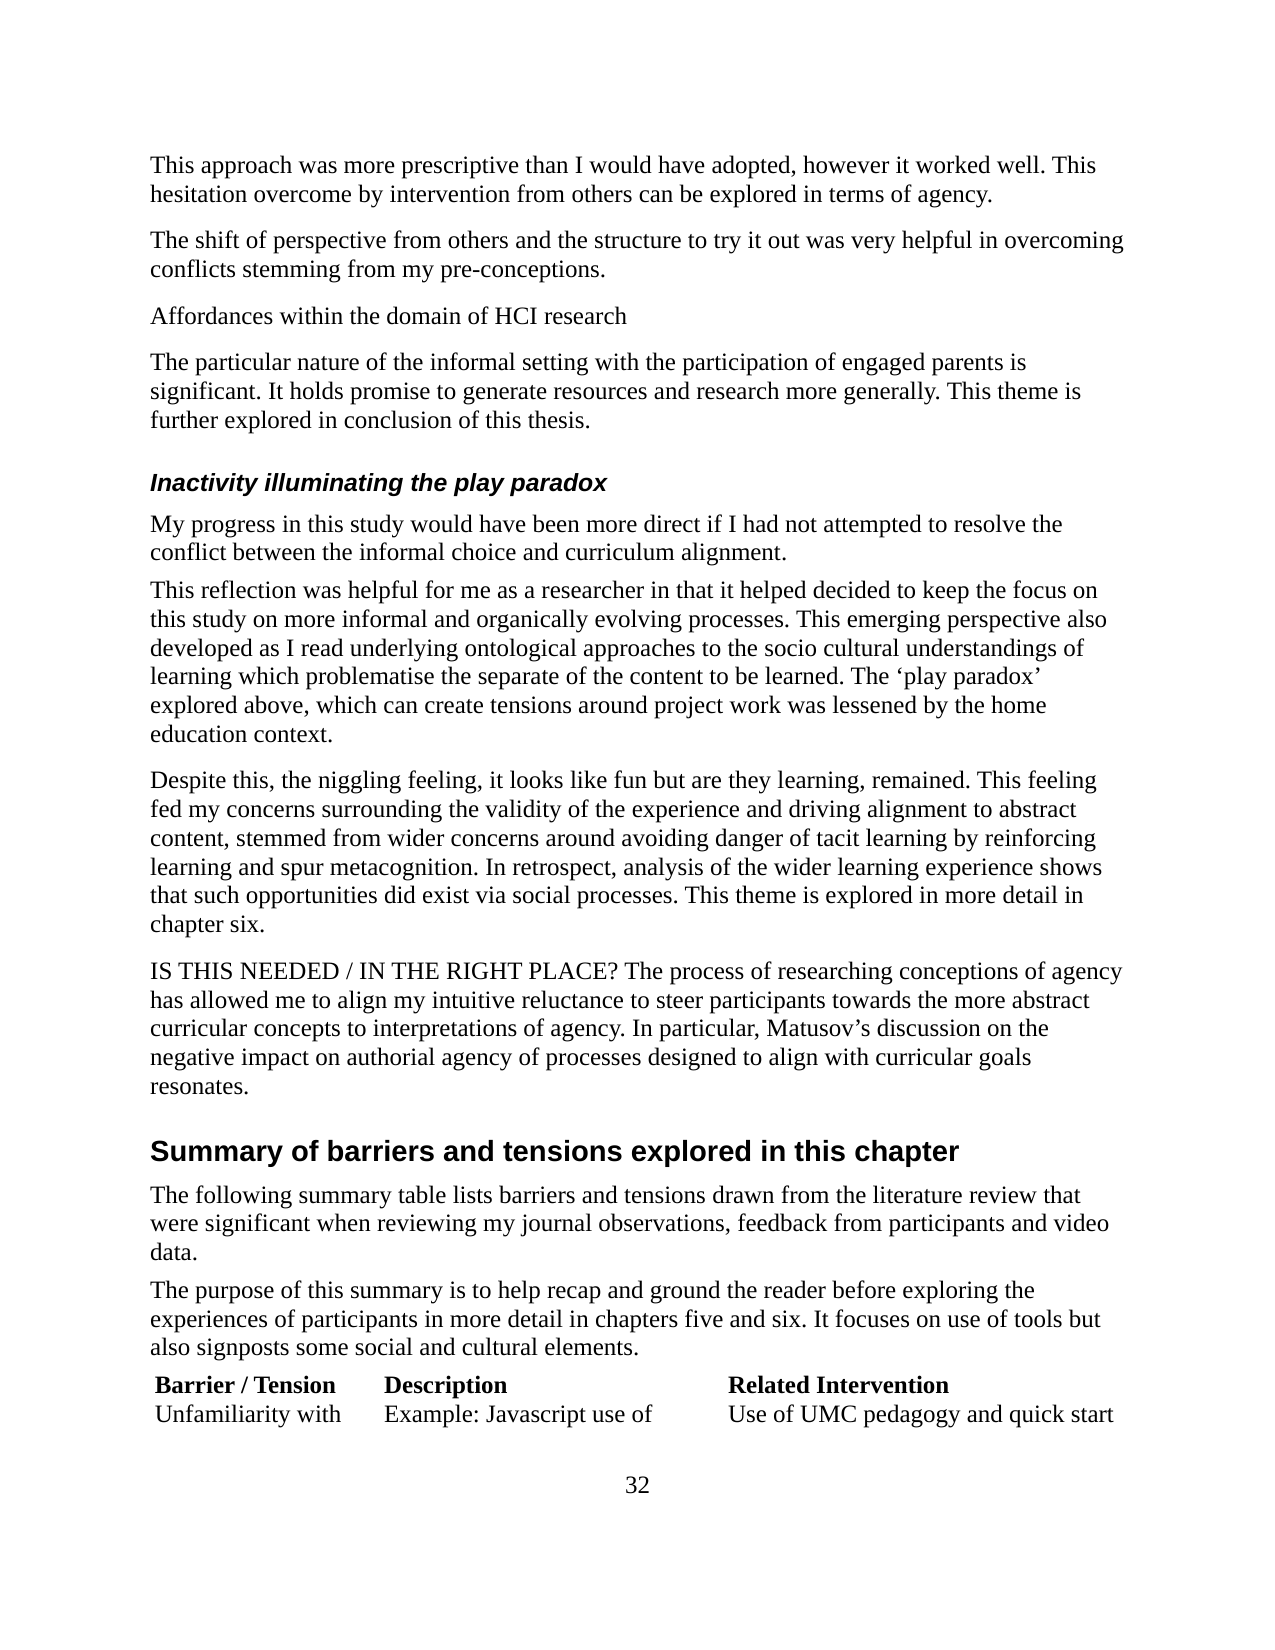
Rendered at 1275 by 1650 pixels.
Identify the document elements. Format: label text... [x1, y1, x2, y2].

table_cell Unfamiliarity with [150, 1399, 379, 1428]
text The purpose of this summary is to help recap and ground the reader before exploring the experiences of participants in more detail in chapters five and six. It focuses on use of tools but also signposts some social and cultural elements. [150, 1275, 1125, 1361]
subtitle Inactivity illuminating the play paradox [150, 468, 1125, 496]
table_header Barrier / Tension [150, 1370, 379, 1399]
text The shift of perspective from others and the structure to try it out was very helpful in overcoming conflicts stemming from my pre-conceptions. [150, 225, 1125, 283]
subtitle Summary of barriers and tensions explored in this chapter [150, 1134, 1125, 1167]
text This reflection was helpful for me as a researcher in that it helped decided to keep the focus on this study on more informal and organically evolving processes. This emerging perspective also developed as I read underlying ontological approaches to the socio cultural understandings of learning which problematise the separate of the content to be learned. The ‘play paradox’ explored above, which can create tensions around project work was lessened by the home education context. [150, 575, 1125, 748]
text Affordances within the domain of HCI research [150, 301, 1125, 329]
table_cell Use of UMC pedagogy and quick start [724, 1399, 1125, 1428]
table_header Description [379, 1370, 723, 1399]
table_cell Example: Javascript use of [379, 1399, 723, 1428]
text The particular nature of the informal setting with the participation of engaged parents is significant. It holds promise to generate resources and research more generally. This theme is further explored in conclusion of this thesis. [150, 347, 1125, 434]
text This approach was more prescriptive than I would have adopted, however it worked well. This hesitation overcome by intervention from others can be explored in terms of agency. [150, 150, 1125, 207]
text The following summary table lists barriers and tensions drawn from the literature review that were significant when reviewing my journal observations, feedback from participants and video data. [150, 1180, 1125, 1266]
table_header Related Intervention [724, 1370, 1125, 1399]
text IS THIS NEEDED / IN THE RIGHT PLACE? The process of researching conceptions of agency has allowed me to align my intuitive reluctance to steer participants towards the more abstract curricular concepts to interpretations of agency. In particular, Matusov’s discussion on the negative impact on authorial agency of processes designed to align with curricular goals resonates. [150, 956, 1125, 1100]
text Despite this, the niggling feeling, it looks like fun but are they learning, remained. This feeling fed my concerns surrounding the validity of the experience and driving alignment to abstract content, stemmed from wider concerns around avoiding danger of tacit learning by reinforcing learning and spur metacognition. In retrospect, analysis of the wider learning experience shows that such opportunities did exist via social processes. This theme is explored in more detail in chapter six. [150, 766, 1125, 938]
text My progress in this study would have been more direct if I had not attempted to resolve the conflict between the informal choice and curriculum alignment. [150, 509, 1125, 566]
